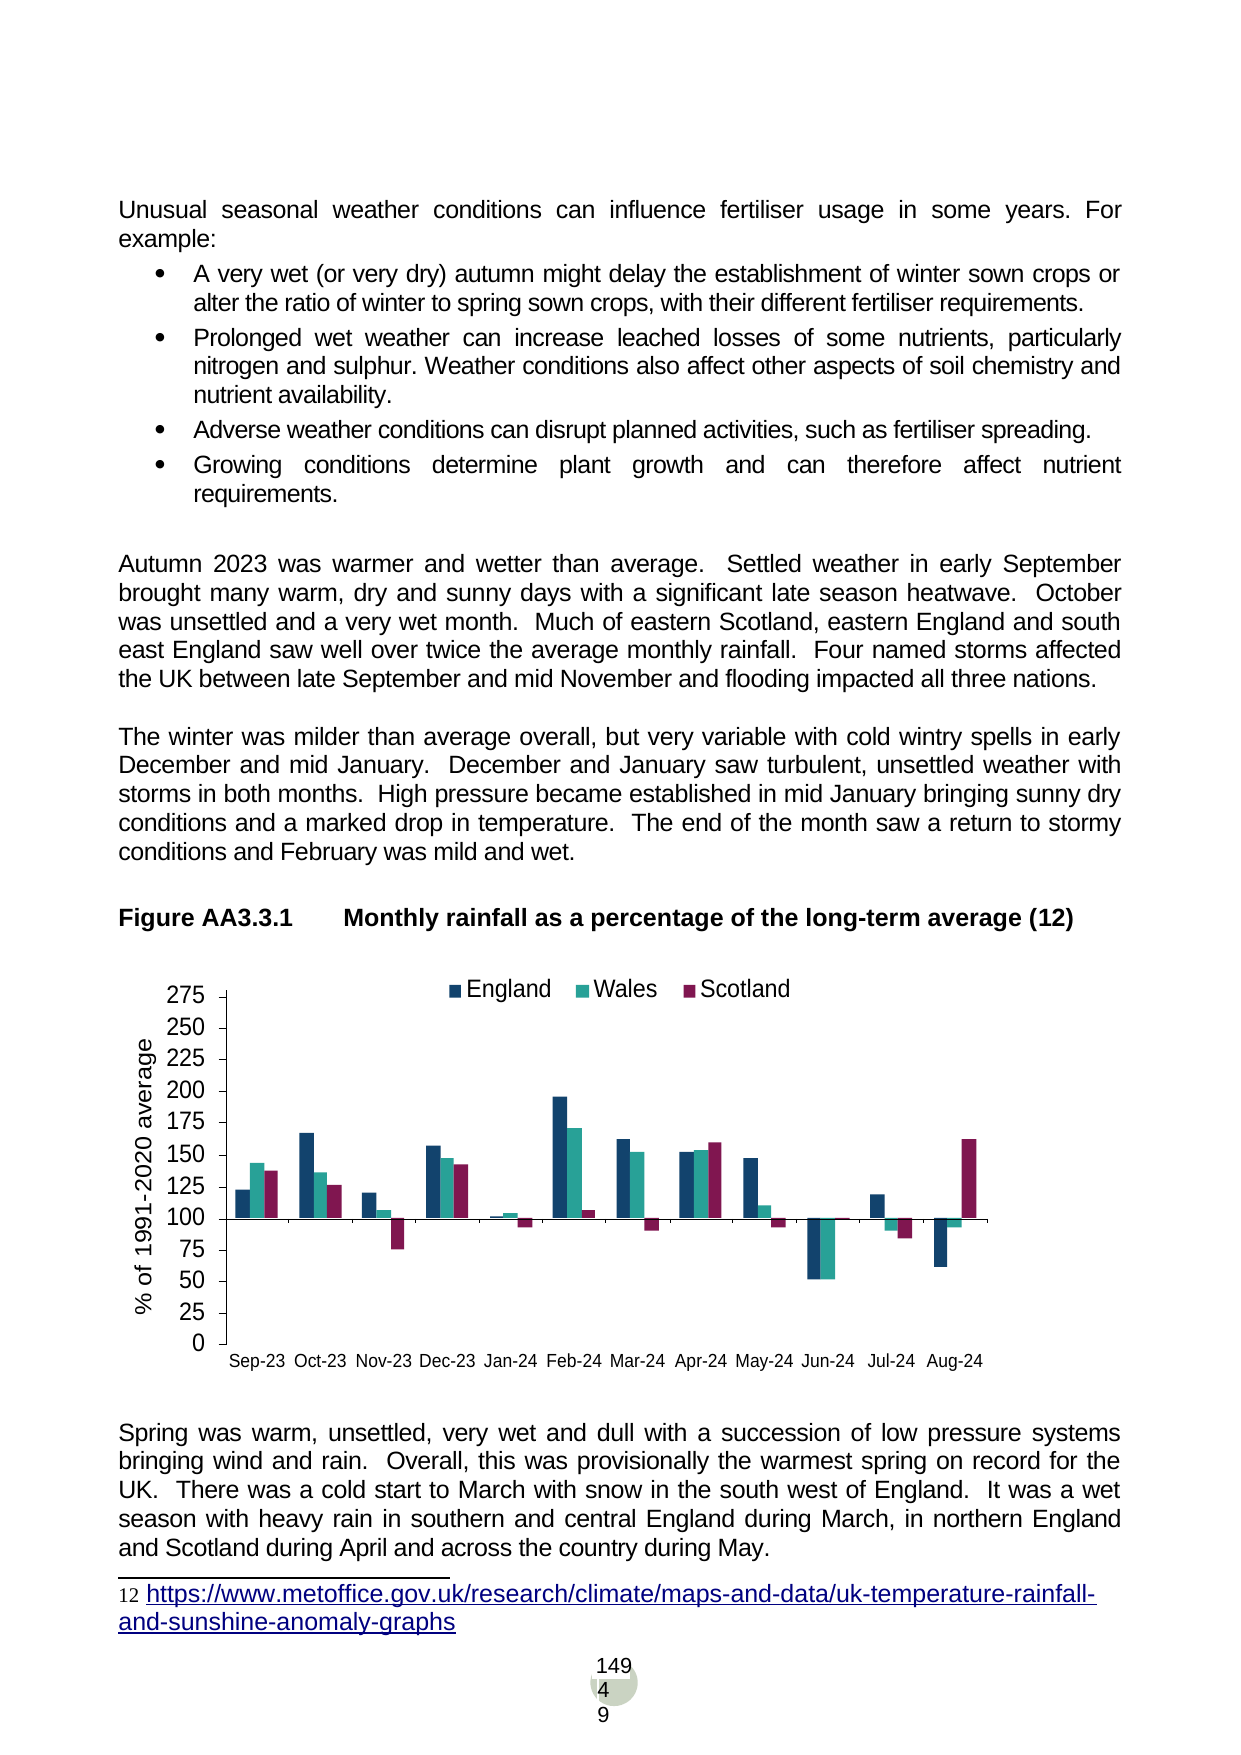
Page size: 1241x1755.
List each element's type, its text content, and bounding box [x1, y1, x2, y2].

list A very wet (or very dry) autumn might delay the establishment of winter sown crops or alter the ratio of winter to spring sown crops, with their different fertiliser requirements. [156, 259, 1122, 316]
text https://www.metoffice.gov.uk/research/climate/maps-and-data/uk-temperature-rainfall-and-sunshine-anomaly-graphs [118, 1578, 1122, 1636]
list Growing conditions determine plant growth and can therefore affect nutrient requirements. [156, 450, 1122, 508]
text Unusual seasonal weather conditions can influence fertiliser usage in some years. For example: [118, 195, 1122, 252]
subtitle Figure AA3.3.1 Monthly rainfall as a percentage of the long-term average () [118, 903, 1122, 932]
text Spring was warm, unsettled, very wet and dull with a succession of low pressure systems bringing wind and rain. Overall, this was provisionally the warmest spring on record for the UK. There was a cold start to March with snow in the south west of England. It was a wet season with heavy rain in southern and central England during March, in northern England and Scotland during April and across the country during May. [118, 1417, 1122, 1561]
text Autumn 2023 was warmer and wetter than average. Settled weather in early September brought many warm, dry and sunny days with a significant late season heatwave. October was unsettled and a very wet month. Much of eastern Scotland, eastern England and south east England saw well over twice the average monthly rainfall. Four named storms affected the UK between late September and mid November and flooding impacted all three nations. [118, 549, 1122, 693]
list Adverse weather conditions can disrupt planned activities, such as fertiliser spreading. [156, 415, 1122, 444]
list Prolonged wet weather can increase leached losses of some nutrients, particularly nitrogen and sulphur. Weather conditions also affect other aspects of soil chemistry and nutrient availability. [156, 322, 1122, 409]
text The winter was milder than average overall, but very variable with cold wintry spells in early December and mid January. December and January saw turbulent, unsettled weather with storms in both months. High pressure became established in mid January bringing sunny dry conditions and a marked drop in temperature. The end of the month saw a return to stormy conditions and February was mild and wet. [118, 722, 1122, 865]
